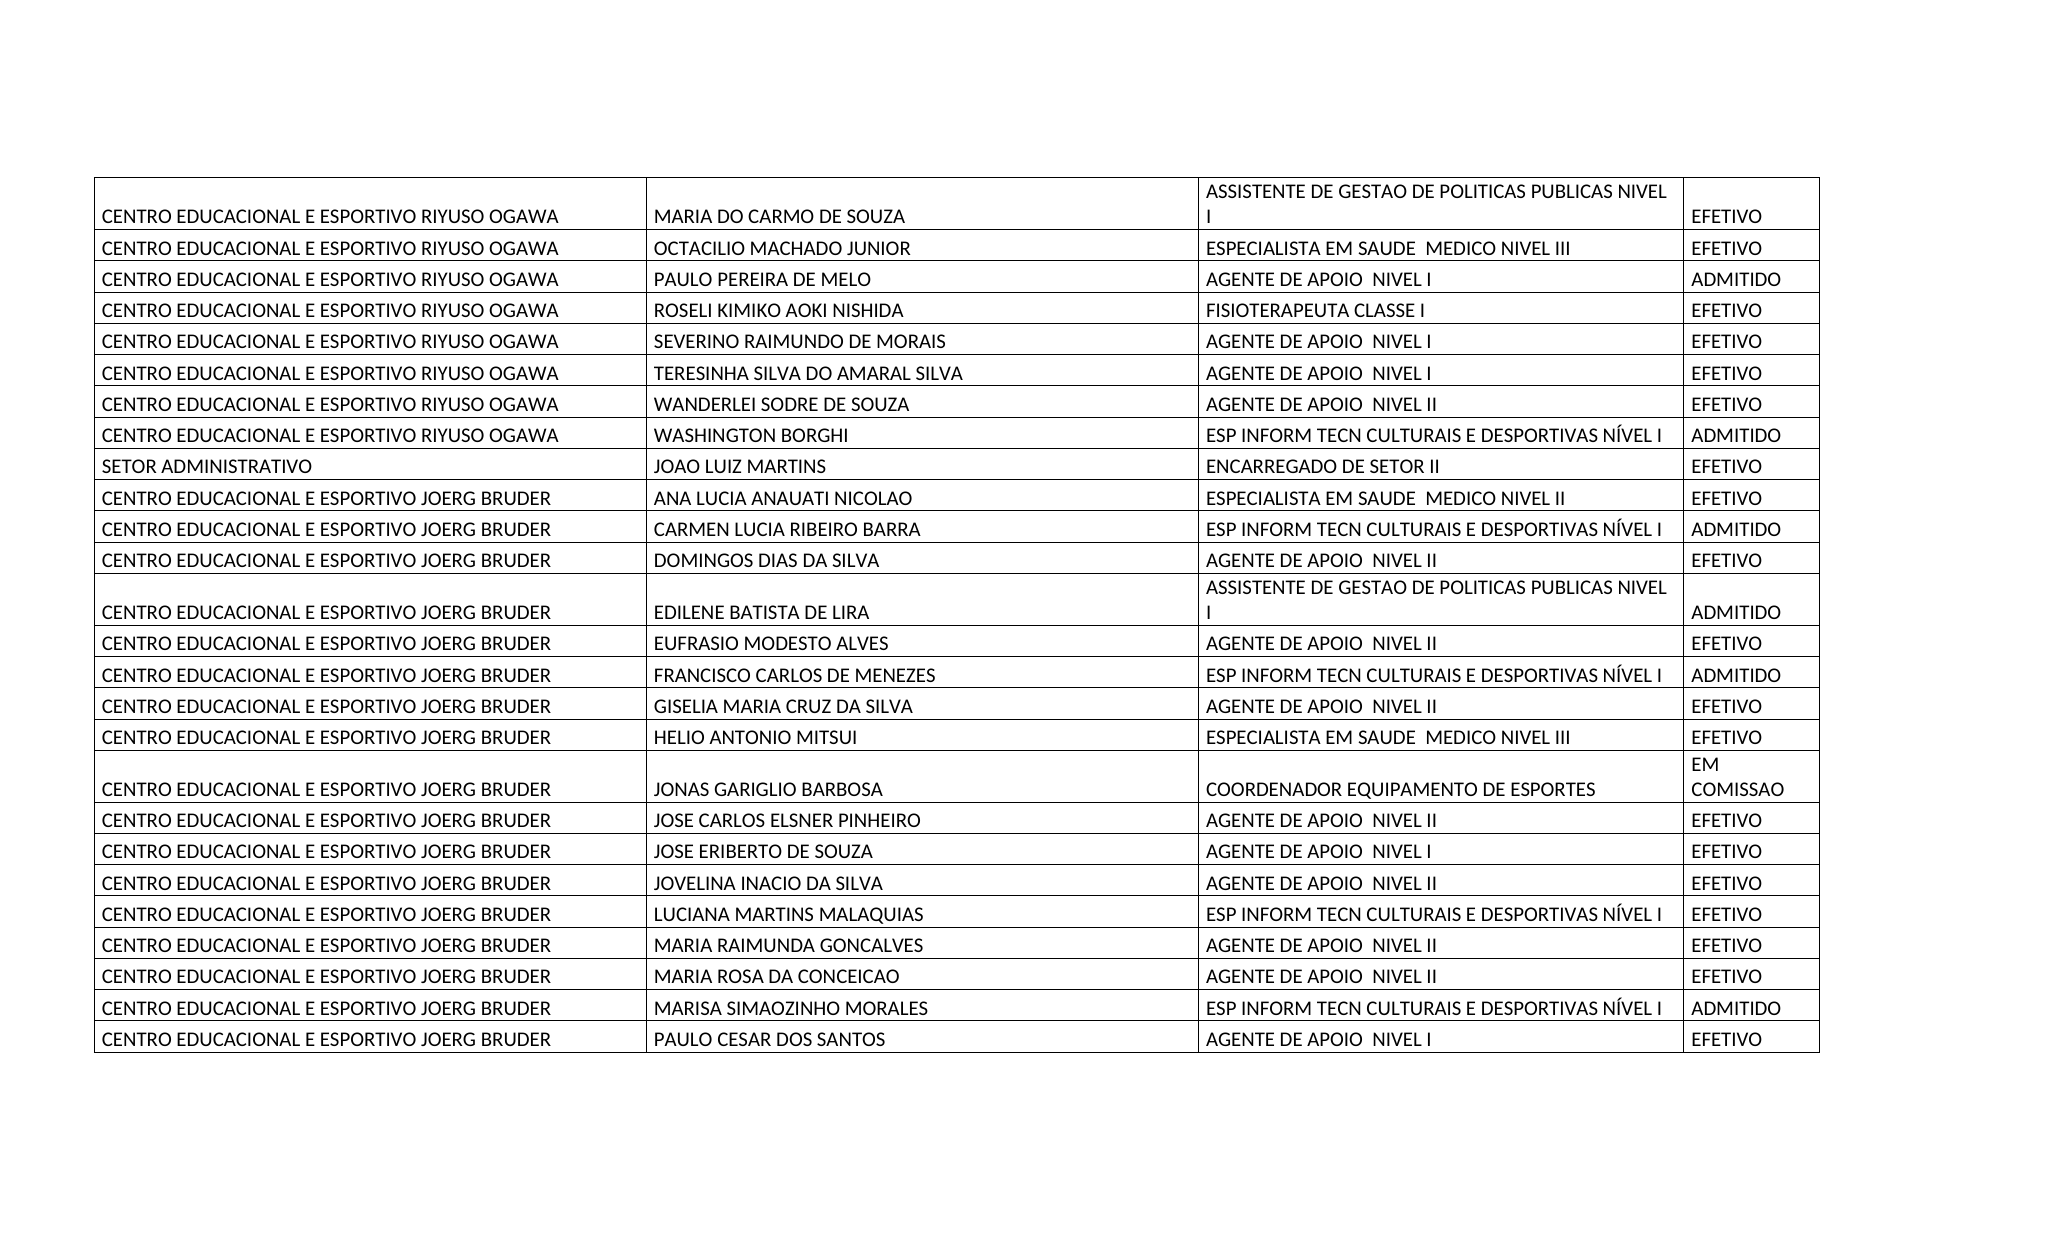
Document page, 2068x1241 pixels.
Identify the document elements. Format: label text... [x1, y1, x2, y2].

table_cell CENTRO EDUCACIONAL E ESPORTIVO JOERG BRUDER [95, 834, 646, 864]
table_cell CENTRO EDUCACIONAL E ESPORTIVO JOERG BRUDER [95, 574, 646, 625]
table_cell CENTRO EDUCACIONAL E ESPORTIVO RIYUSO OGAWA [95, 418, 646, 448]
table_cell EFETIVO [1684, 355, 1819, 385]
table_cell LUCIANA MARTINS MALAQUIAS [647, 896, 1198, 927]
table_cell TERESINHA SILVA DO AMARAL SILVA [647, 355, 1198, 385]
table_cell SEVERINO RAIMUNDO DE MORAIS [647, 324, 1198, 354]
table_cell AGENTE DE APOIO NIVEL II [1199, 928, 1683, 958]
table_cell EFETIVO [1684, 688, 1819, 718]
table_cell CENTRO EDUCACIONAL E ESPORTIVO RIYUSO OGAWA [95, 178, 646, 229]
table_cell EDILENE BATISTA DE LIRA [647, 574, 1198, 625]
table_cell PAULO CESAR DOS SANTOS [647, 1021, 1198, 1052]
table_cell CENTRO EDUCACIONAL E ESPORTIVO JOERG BRUDER [95, 1021, 646, 1052]
table_cell MARIA ROSA DA CONCEICAO [647, 959, 1198, 989]
table_cell AGENTE DE APOIO NIVEL I [1199, 834, 1683, 864]
table_cell EFETIVO [1684, 543, 1819, 573]
table_cell ESPECIALISTA EM SAUDE MEDICO NIVEL III [1199, 720, 1683, 750]
table_cell JOAO LUIZ MARTINS [647, 449, 1198, 479]
table_cell EFETIVO [1684, 626, 1819, 656]
table_cell ASSISTENTE DE GESTAO DE POLITICAS PUBLICAS NIVEL I [1199, 574, 1683, 625]
table_cell ASSISTENTE DE GESTAO DE POLITICAS PUBLICAS NIVEL I [1199, 178, 1683, 229]
table_cell CENTRO EDUCACIONAL E ESPORTIVO JOERG BRUDER [95, 751, 646, 802]
table_cell DOMINGOS DIAS DA SILVA [647, 543, 1198, 573]
table_cell ESPECIALISTA EM SAUDE MEDICO NIVEL II [1199, 480, 1683, 510]
table_cell ADMITIDO [1684, 418, 1819, 448]
table_cell AGENTE DE APOIO NIVEL II [1199, 386, 1683, 417]
table_cell CENTRO EDUCACIONAL E ESPORTIVO RIYUSO OGAWA [95, 293, 646, 323]
table_cell CENTRO EDUCACIONAL E ESPORTIVO JOERG BRUDER [95, 928, 646, 958]
table_cell OCTACILIO MACHADO JUNIOR [647, 230, 1198, 260]
table_cell CENTRO EDUCACIONAL E ESPORTIVO JOERG BRUDER [95, 543, 646, 573]
table_cell CENTRO EDUCACIONAL E ESPORTIVO RIYUSO OGAWA [95, 355, 646, 385]
table_cell CENTRO EDUCACIONAL E ESPORTIVO JOERG BRUDER [95, 990, 646, 1020]
table_cell CENTRO EDUCACIONAL E ESPORTIVO JOERG BRUDER [95, 720, 646, 750]
table_cell CENTRO EDUCACIONAL E ESPORTIVO JOERG BRUDER [95, 803, 646, 833]
table_cell CENTRO EDUCACIONAL E ESPORTIVO JOERG BRUDER [95, 959, 646, 989]
table_cell CENTRO EDUCACIONAL E ESPORTIVO JOERG BRUDER [95, 657, 646, 687]
table_cell EFETIVO [1684, 386, 1819, 417]
table_cell JOSE CARLOS ELSNER PINHEIRO [647, 803, 1198, 833]
table_cell AGENTE DE APOIO NIVEL I [1199, 355, 1683, 385]
table_cell AGENTE DE APOIO NIVEL II [1199, 626, 1683, 656]
table_cell ESP INFORM TECN CULTURAIS E DESPORTIVAS NÍVEL I [1199, 511, 1683, 542]
table_cell ESP INFORM TECN CULTURAIS E DESPORTIVAS NÍVEL I [1199, 657, 1683, 687]
table_cell ADMITIDO [1684, 261, 1819, 292]
table_cell PAULO PEREIRA DE MELO [647, 261, 1198, 292]
table_cell EFETIVO [1684, 803, 1819, 833]
table_cell EFETIVO [1684, 230, 1819, 260]
table_cell ADMITIDO [1684, 657, 1819, 687]
table_cell EFETIVO [1684, 449, 1819, 479]
table_cell EFETIVO [1684, 865, 1819, 895]
table_cell CENTRO EDUCACIONAL E ESPORTIVO RIYUSO OGAWA [95, 324, 646, 354]
table_cell CARMEN LUCIA RIBEIRO BARRA [647, 511, 1198, 542]
table_cell ESP INFORM TECN CULTURAIS E DESPORTIVAS NÍVEL I [1199, 990, 1683, 1020]
table_cell AGENTE DE APOIO NIVEL II [1199, 543, 1683, 573]
table_cell AGENTE DE APOIO NIVEL I [1199, 261, 1683, 292]
table_cell WANDERLEI SODRE DE SOUZA [647, 386, 1198, 417]
table_cell CENTRO EDUCACIONAL E ESPORTIVO JOERG BRUDER [95, 626, 646, 656]
table_cell EFETIVO [1684, 834, 1819, 864]
table_cell EFETIVO [1684, 896, 1819, 927]
table_cell EUFRASIO MODESTO ALVES [647, 626, 1198, 656]
table_cell AGENTE DE APOIO NIVEL II [1199, 959, 1683, 989]
table_cell JOSE ERIBERTO DE SOUZA [647, 834, 1198, 864]
table_cell ADMITIDO [1684, 574, 1819, 625]
table_cell HELIO ANTONIO MITSUI [647, 720, 1198, 750]
table_cell CENTRO EDUCACIONAL E ESPORTIVO JOERG BRUDER [95, 688, 646, 718]
table_cell AGENTE DE APOIO NIVEL I [1199, 324, 1683, 354]
table_cell ESPECIALISTA EM SAUDE MEDICO NIVEL III [1199, 230, 1683, 260]
table_cell GISELIA MARIA CRUZ DA SILVA [647, 688, 1198, 718]
table_cell EFETIVO [1684, 293, 1819, 323]
table_cell AGENTE DE APOIO NIVEL II [1199, 803, 1683, 833]
table_cell JOVELINA INACIO DA SILVA [647, 865, 1198, 895]
table_cell FRANCISCO CARLOS DE MENEZES [647, 657, 1198, 687]
table_cell EFETIVO [1684, 720, 1819, 750]
table_cell EFETIVO [1684, 178, 1819, 229]
table_cell MARIA DO CARMO DE SOUZA [647, 178, 1198, 229]
table_cell FISIOTERAPEUTA CLASSE I [1199, 293, 1683, 323]
table_cell JONAS GARIGLIO BARBOSA [647, 751, 1198, 802]
table_cell EFETIVO [1684, 928, 1819, 958]
table_cell ROSELI KIMIKO AOKI NISHIDA [647, 293, 1198, 323]
table_cell ADMITIDO [1684, 990, 1819, 1020]
table_cell EFETIVO [1684, 324, 1819, 354]
table_cell ANA LUCIA ANAUATI NICOLAO [647, 480, 1198, 510]
table_cell EFETIVO [1684, 1021, 1819, 1052]
table_cell AGENTE DE APOIO NIVEL II [1199, 865, 1683, 895]
table_cell EM COMISSAO [1684, 751, 1819, 802]
table_cell CENTRO EDUCACIONAL E ESPORTIVO JOERG BRUDER [95, 511, 646, 542]
table_cell EFETIVO [1684, 959, 1819, 989]
table_cell CENTRO EDUCACIONAL E ESPORTIVO RIYUSO OGAWA [95, 386, 646, 417]
table_cell MARIA RAIMUNDA GONCALVES [647, 928, 1198, 958]
table_cell ESP INFORM TECN CULTURAIS E DESPORTIVAS NÍVEL I [1199, 418, 1683, 448]
table_cell AGENTE DE APOIO NIVEL I [1199, 1021, 1683, 1052]
table_cell COORDENADOR EQUIPAMENTO DE ESPORTES [1199, 751, 1683, 802]
table_cell ESP INFORM TECN CULTURAIS E DESPORTIVAS NÍVEL I [1199, 896, 1683, 927]
table_cell ADMITIDO [1684, 511, 1819, 542]
table_cell MARISA SIMAOZINHO MORALES [647, 990, 1198, 1020]
table_cell ENCARREGADO DE SETOR II [1199, 449, 1683, 479]
table_cell WASHINGTON BORGHI [647, 418, 1198, 448]
table_cell CENTRO EDUCACIONAL E ESPORTIVO JOERG BRUDER [95, 480, 646, 510]
table_cell CENTRO EDUCACIONAL E ESPORTIVO JOERG BRUDER [95, 865, 646, 895]
table_cell SETOR ADMINISTRATIVO [95, 449, 646, 479]
table_cell AGENTE DE APOIO NIVEL II [1199, 688, 1683, 718]
table_cell EFETIVO [1684, 480, 1819, 510]
table_cell CENTRO EDUCACIONAL E ESPORTIVO RIYUSO OGAWA [95, 261, 646, 292]
table_cell CENTRO EDUCACIONAL E ESPORTIVO JOERG BRUDER [95, 896, 646, 927]
table_cell CENTRO EDUCACIONAL E ESPORTIVO RIYUSO OGAWA [95, 230, 646, 260]
